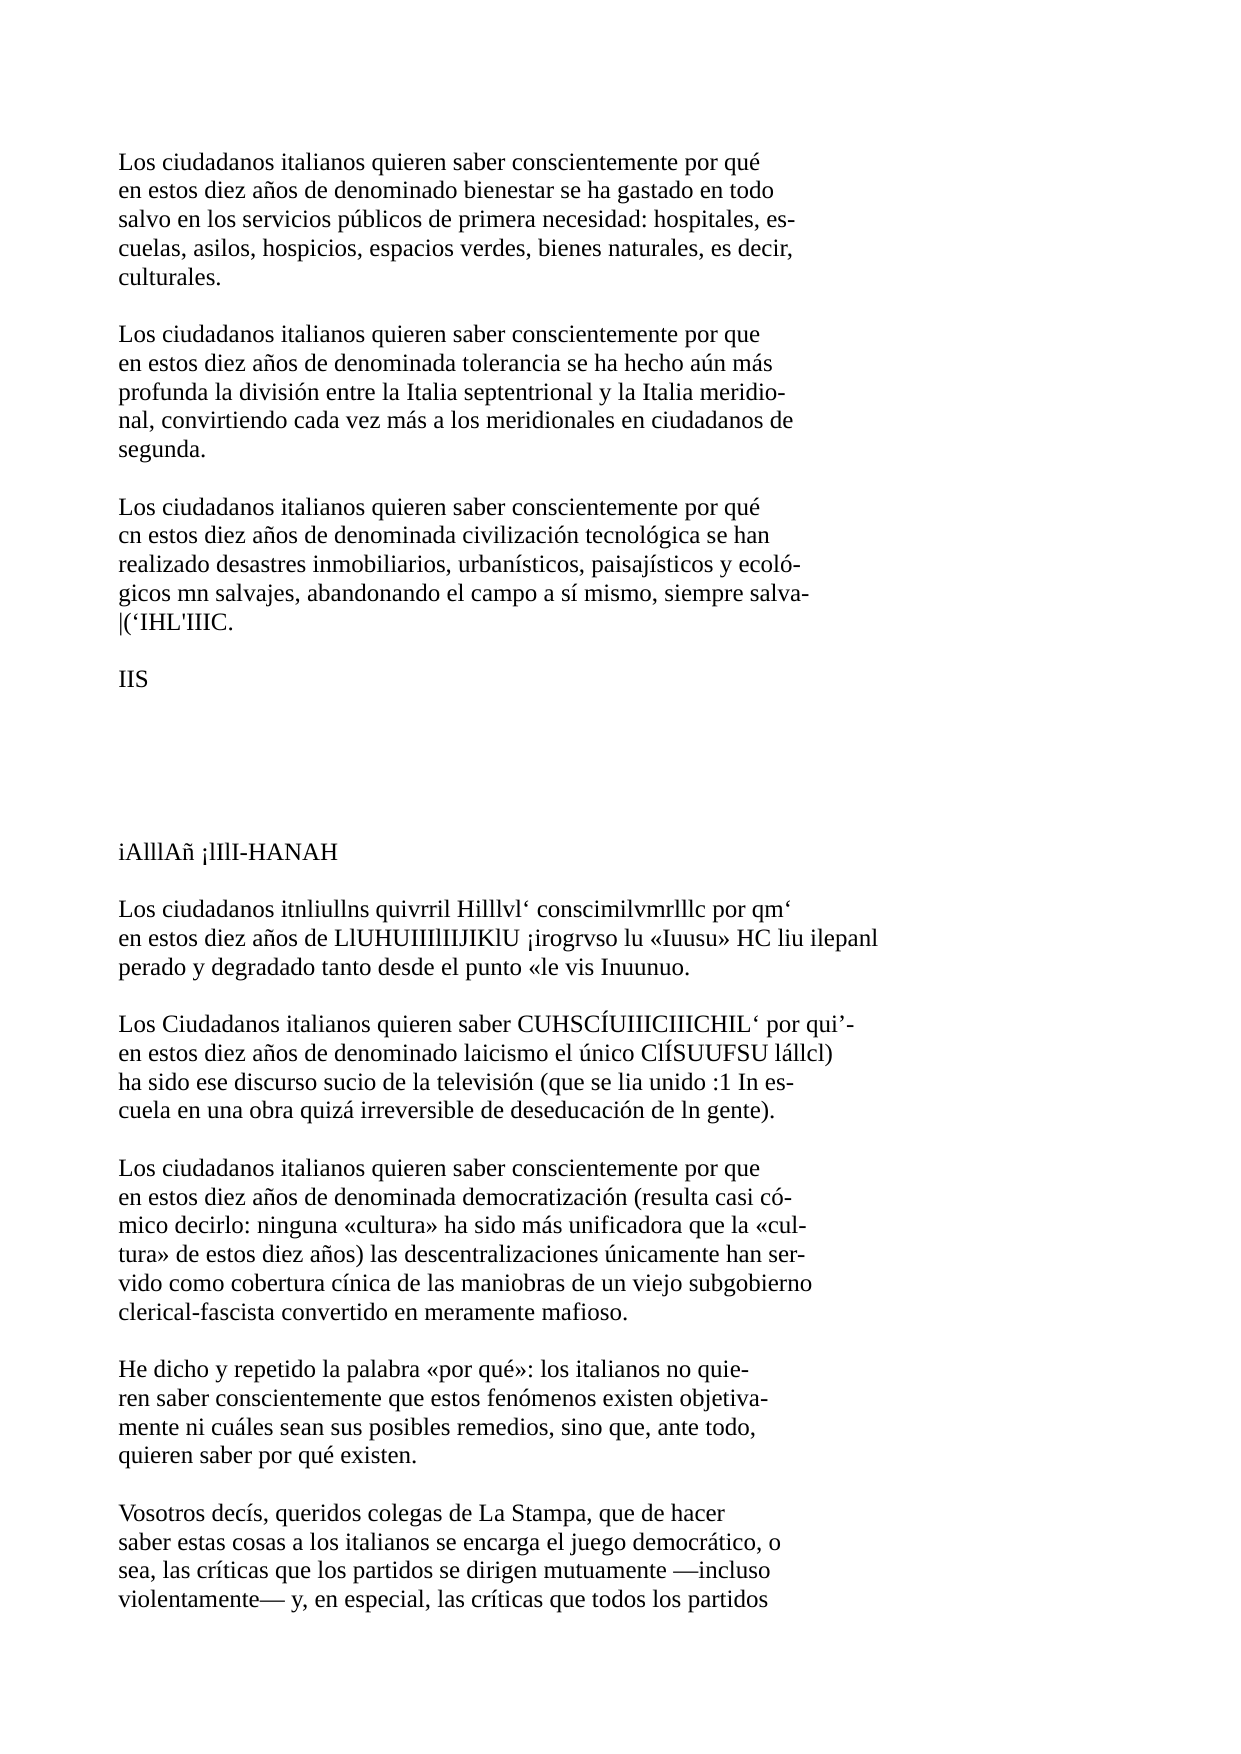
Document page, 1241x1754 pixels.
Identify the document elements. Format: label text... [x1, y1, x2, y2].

text segunda. [118, 434, 1122, 463]
text en estos diez años de LlUHUIIIlIIJIKlU ¡irogrvso lu «Iuusu» HC liu ilepanl [118, 923, 1122, 952]
text nal, convirtiendo cada vez más a los meridionales en ciudadanos de [118, 406, 1122, 434]
text gicos mn salvajes, abandonando el campo a sí mismo, siempre salva- [118, 578, 1122, 607]
text Los Ciudadanos italianos quieren saber CUHSCÍUIIICIIICHIL‘ por qui’- [118, 1009, 1122, 1038]
text Los ciudadanos italianos quieren saber conscientemente por que [118, 319, 1122, 348]
text en estos diez años de denominado laicismo el único ClÍSUUFSU lállcl) [118, 1038, 1122, 1067]
text salvo en los servicios públicos de primera necesidad: hospitales, es- [118, 204, 1122, 233]
text Los ciudadanos itnliullns quivrril Hilllvl‘ conscimilvmrlllc por qm‘ [118, 894, 1122, 923]
text Vosotros decís, queridos colegas de La Stampa, que de hacer [118, 1498, 1122, 1527]
text Los ciudadanos italianos quieren saber conscientemente por que [118, 1153, 1122, 1182]
text iAlllAñ ¡lIlI-HANAH [118, 837, 1122, 866]
text Los ciudadanos italianos quieren saber conscientemente por qué [118, 492, 1122, 521]
text ren saber conscientemente que estos fenómenos existen objetiva- [118, 1383, 1122, 1412]
text vido como cobertura cínica de las maniobras de un viejo subgobierno [118, 1268, 1122, 1297]
text saber estas cosas a los italianos se encarga el juego democrático, o [118, 1527, 1122, 1556]
text en estos diez años de denominado bienestar se ha gastado en todo [118, 176, 1122, 204]
text realizado desastres inmobiliarios, urbanísticos, paisajísticos y ecoló- [118, 549, 1122, 578]
text cn estos diez años de denominada civilización tecnológica se han [118, 521, 1122, 549]
text tura» de estos diez años) las descentralizaciones únicamente han ser- [118, 1239, 1122, 1268]
text mente ni cuáles sean sus posibles remedios, sino que, ante todo, [118, 1412, 1122, 1441]
text en estos diez años de denominada democratización (resulta casi có- [118, 1182, 1122, 1211]
text IIS [118, 664, 1122, 693]
text en estos diez años de denominada tolerancia se ha hecho aún más [118, 348, 1122, 377]
text perado y degradado tanto desde el punto «le vis Inuunuo. [118, 952, 1122, 981]
text quieren saber por qué existen. [118, 1441, 1122, 1469]
text He dicho y repetido la palabra «por qué»: los italianos no quie- [118, 1354, 1122, 1383]
text violentamente— y, en especial, las críticas que todos los partidos [118, 1584, 1122, 1613]
text ha sido ese discurso sucio de la televisión (que se lia unido :1 In es- [118, 1067, 1122, 1096]
text |(‘IHL'IIIC. [118, 607, 1122, 636]
text clerical-fascista convertido en meramente mafioso. [118, 1297, 1122, 1326]
text sea, las críticas que los partidos se dirigen mutuamente —incluso [118, 1556, 1122, 1584]
text mico decirlo: ninguna «cultura» ha sido más unificadora que la «cul- [118, 1211, 1122, 1239]
text profunda la división entre la Italia septentrional y la Italia meridio- [118, 377, 1122, 406]
text Los ciudadanos italianos quieren saber conscientemente por qué [118, 147, 1122, 176]
text cuelas, asilos, hospicios, espacios verdes, bienes naturales, es decir, [118, 233, 1122, 262]
text cuela en una obra quizá irreversible de deseducación de ln gente). [118, 1096, 1122, 1124]
text culturales. [118, 262, 1122, 291]
